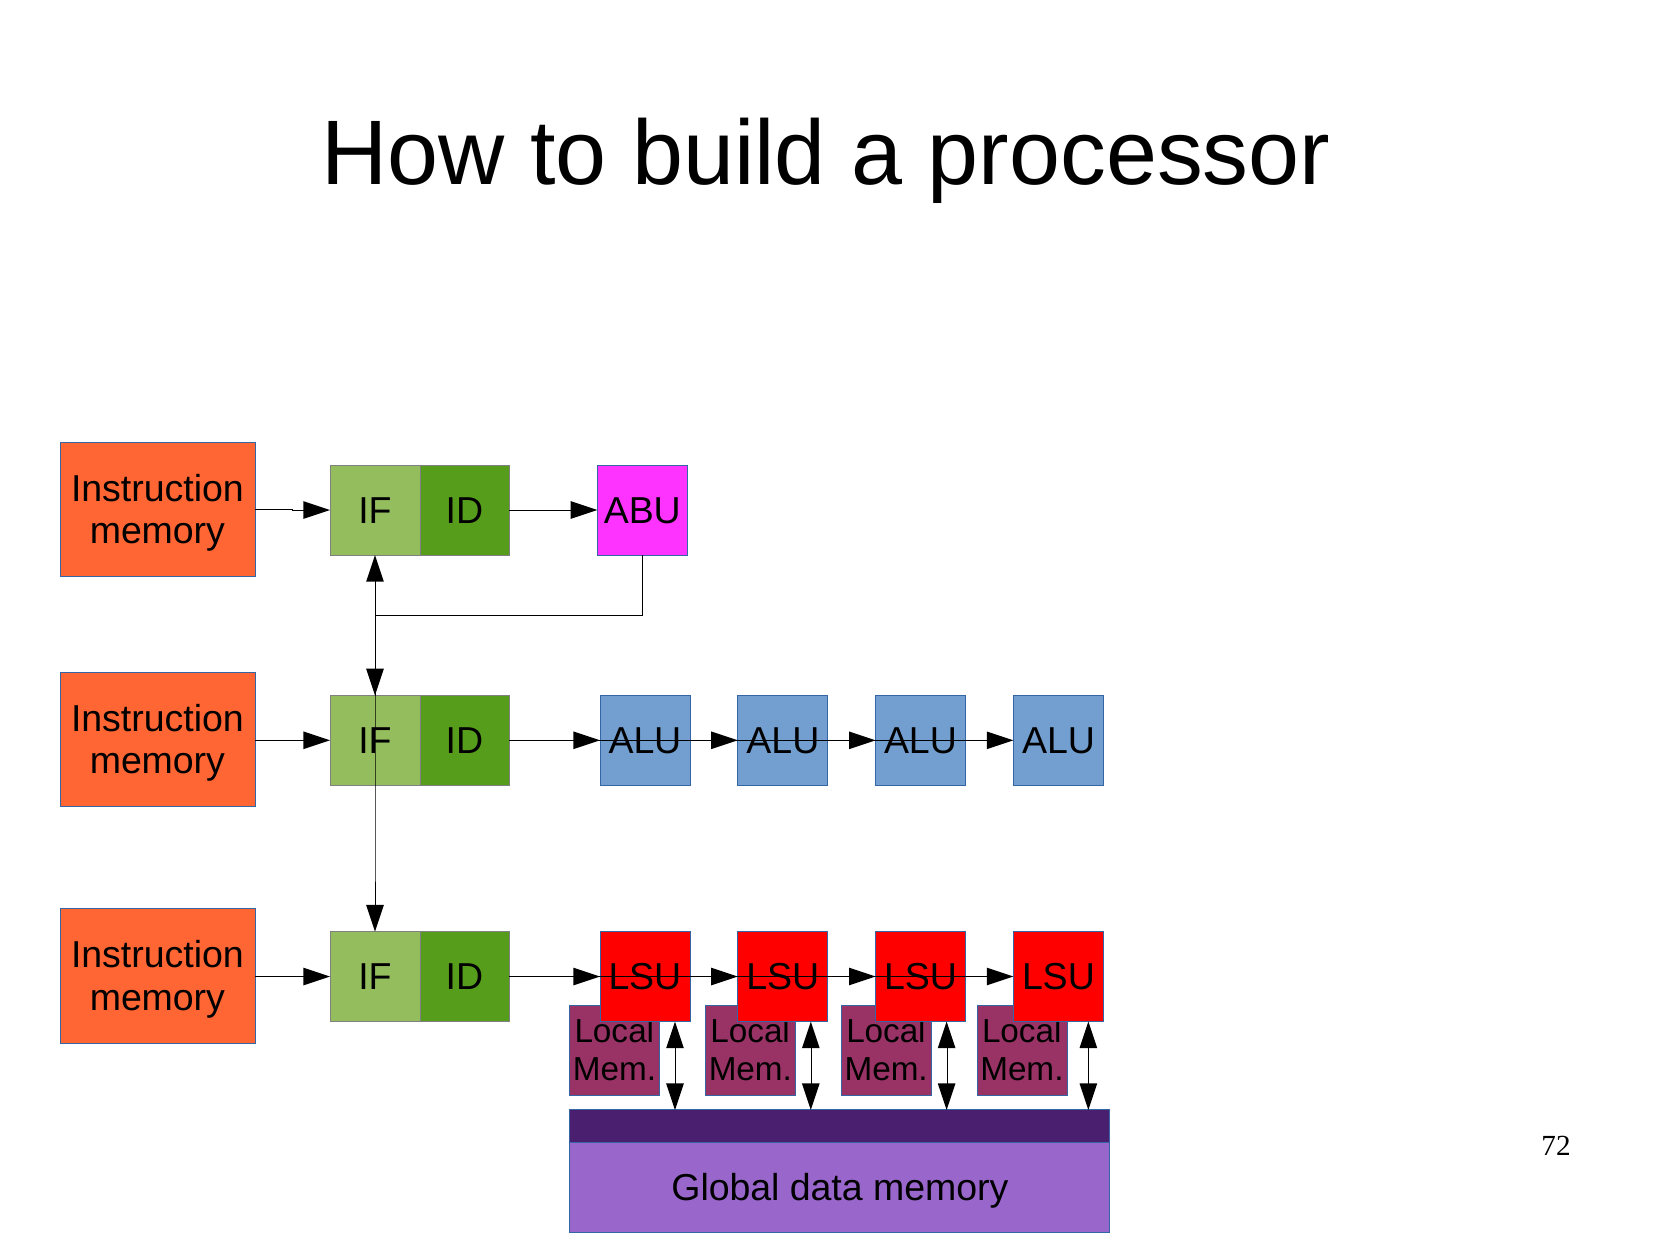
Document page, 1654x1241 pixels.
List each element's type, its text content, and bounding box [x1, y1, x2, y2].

text_box LSU [875, 931, 966, 976]
text_box IF [376, 695, 421, 786]
text_box LSU [1013, 931, 1104, 1022]
text_box IF [330, 931, 421, 1022]
text_box ID [421, 465, 510, 556]
text_box Local Mem. [977, 1005, 1068, 1096]
text_box Local Mem. [841, 1005, 932, 1096]
text_box LSU [875, 977, 966, 1022]
text_box ALU [798, 741, 813, 751]
text_box LSU [737, 977, 828, 1022]
text_box ALU [935, 741, 950, 751]
text_box [569, 1109, 1110, 1143]
text_box LSU [935, 977, 950, 987]
text_box LSU [600, 931, 691, 976]
text_box ALU [755, 730, 762, 740]
title How to build a processor [82, 49, 1571, 257]
text_box ID [421, 695, 510, 786]
text_box ALU [600, 741, 691, 786]
text_box ALU [875, 741, 966, 786]
text_box LSU [660, 977, 675, 987]
text_box LSU [798, 977, 813, 987]
text_box ALU [893, 730, 900, 740]
text_box LSU [600, 977, 691, 1022]
text_box ID [421, 931, 510, 1022]
text_box ALU [875, 695, 966, 740]
text_box ALU [660, 741, 675, 751]
text_box ALU [1013, 695, 1104, 786]
text_box IF [330, 465, 421, 556]
text_box ALU [737, 741, 828, 786]
text_box IF [330, 695, 375, 786]
text_box Instruction memory [60, 672, 256, 807]
text_box ALU [617, 730, 624, 740]
text_box LSU [737, 931, 828, 976]
text_box Local Mem. [569, 1005, 660, 1096]
text_box ALU [600, 695, 691, 740]
text_box Instruction memory [60, 442, 256, 577]
text_box Instruction memory [60, 908, 256, 1044]
text_box ABU [597, 465, 688, 556]
text_box ALU [737, 695, 828, 740]
text_box Local Mem. [705, 1005, 796, 1096]
text_box Global data memory [569, 1143, 1110, 1233]
